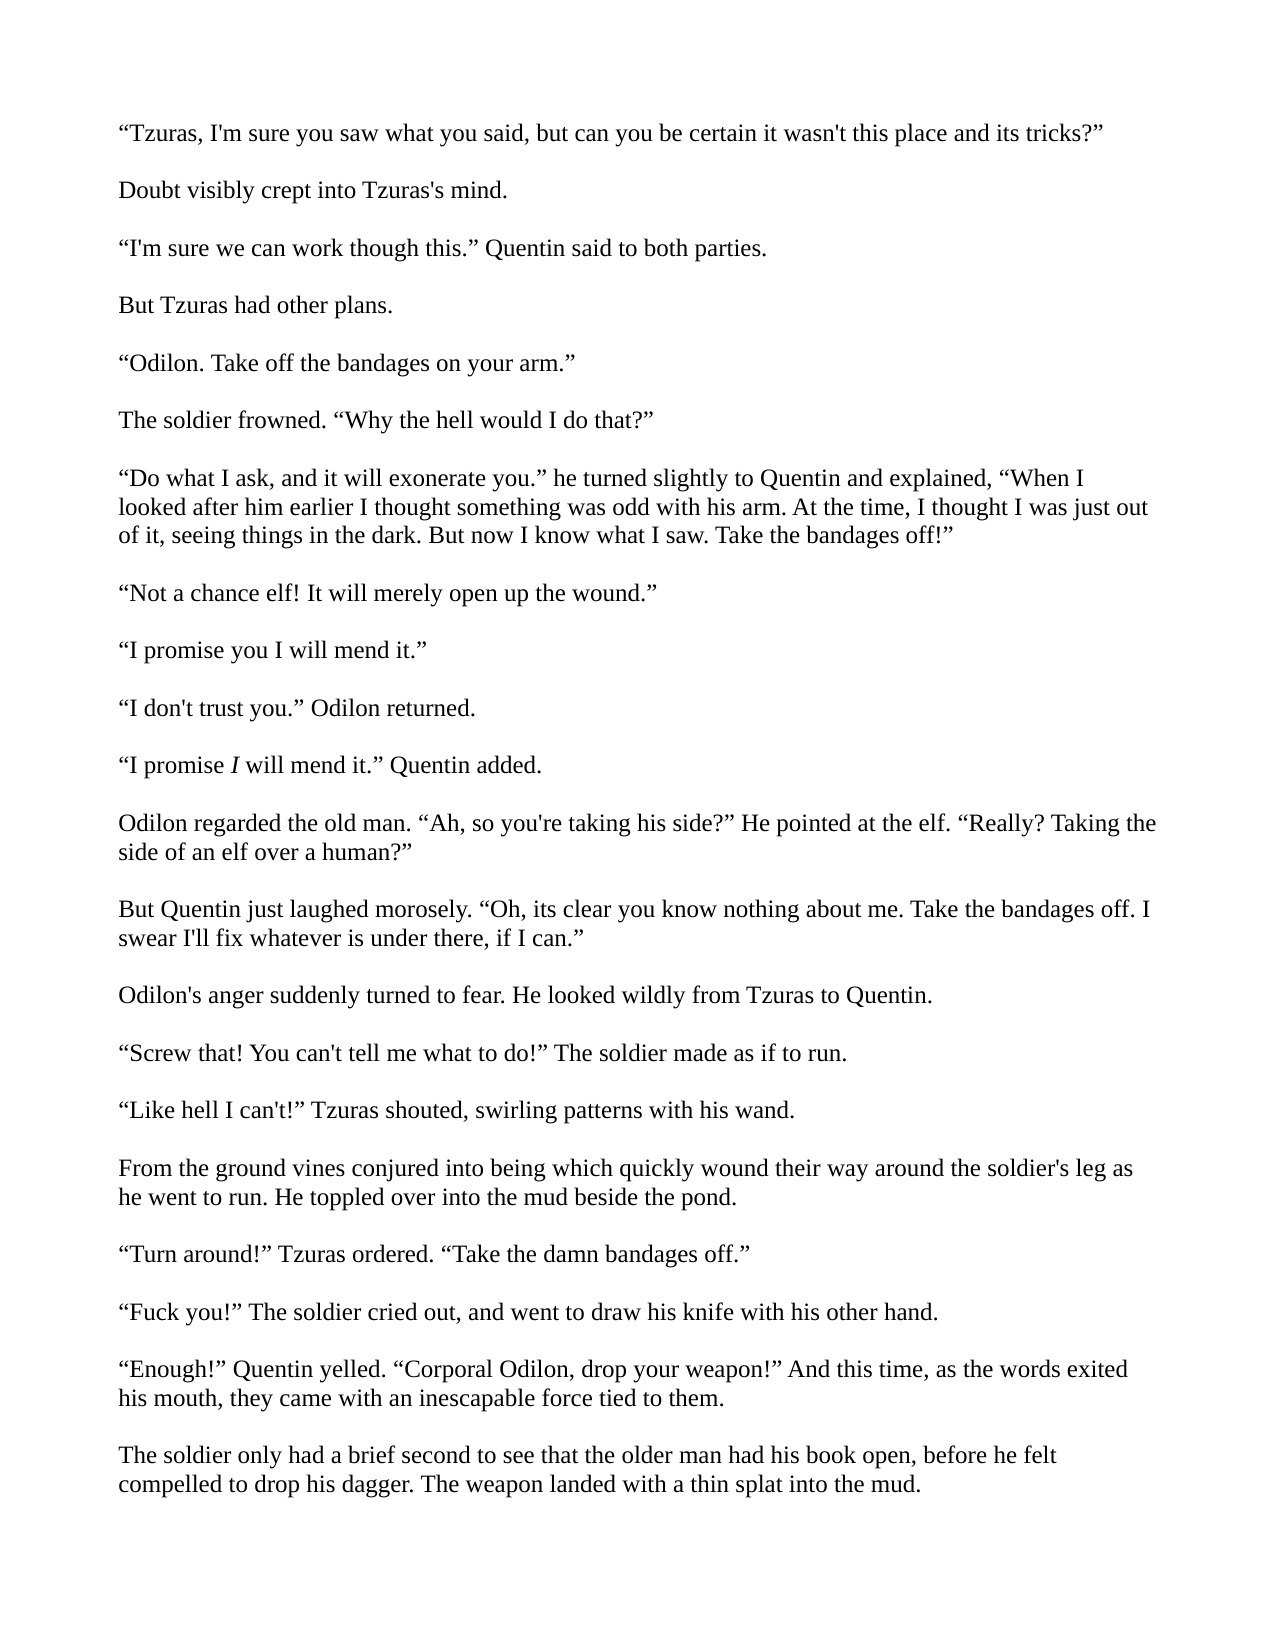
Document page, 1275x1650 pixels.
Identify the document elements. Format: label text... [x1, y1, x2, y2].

text “Fuck you!” The soldier cried out, and went to draw his knife with his other hand. [118, 1297, 1157, 1326]
text The soldier only had a brief second to see that the older man had his book open, before he felt compelled to drop his dagger. The weapon landed with a thin splat into the mud. [118, 1441, 1157, 1498]
text “Tzuras, I'm sure you saw what you said, but can you be certain it wasn't this place and its tricks?” [118, 118, 1157, 147]
text “Screw that! You can't tell me what to do!” The soldier made as if to run. [118, 1038, 1157, 1067]
text “I promise you I will mend it.” [118, 636, 1157, 664]
text Doubt visibly crept into Tzuras's mind. [118, 176, 1157, 204]
text The soldier frowned. “Why the hell would I do that?” [118, 406, 1157, 434]
text Odilon's anger suddenly turned to fear. He looked wildly from Tzuras to Quentin. [118, 981, 1157, 1009]
text But Tzuras had other plans. [118, 291, 1157, 319]
text “I promise I will mend it.” Quentin added. [118, 751, 1157, 779]
text “Enough!” Quentin yelled. “Corporal Odilon, drop your weapon!” And this time, as the words exited his mouth, they came with an inescapable force tied to them. [118, 1354, 1157, 1412]
text From the ground vines conjured into being which quickly wound their way around the soldier's leg as he went to run. He toppled over into the mud beside the pond. [118, 1153, 1157, 1211]
text Odilon regarded the old man. “Ah, so you're taking his side?” He pointed at the elf. “Really? Taking the side of an elf over a human?” [118, 808, 1157, 866]
text “Odilon. Take off the bandages on your arm.” [118, 348, 1157, 377]
text “I don't trust you.” Odilon returned. [118, 693, 1157, 722]
text “Turn around!” Tzuras ordered. “Take the damn bandages off.” [118, 1239, 1157, 1268]
text “I'm sure we can work though this.” Quentin said to both parties. [118, 233, 1157, 262]
text “Not a chance elf! It will merely open up the wound.” [118, 578, 1157, 607]
text “Do what I ask, and it will exonerate you.” he turned slightly to Quentin and explained, “When I looked after him earlier I thought something was odd with his arm. At the time, I thought I was just out of it, seeing things in the dark. But now I know what I saw. Take the bandages off!” [118, 463, 1157, 549]
text But Quentin just laughed morosely. “Oh, its clear you know nothing about me. Take the bandages off. I swear I'll fix whatever is under there, if I can.” [118, 894, 1157, 952]
text “Like hell I can't!” Tzuras shouted, swirling patterns with his wand. [118, 1096, 1157, 1124]
